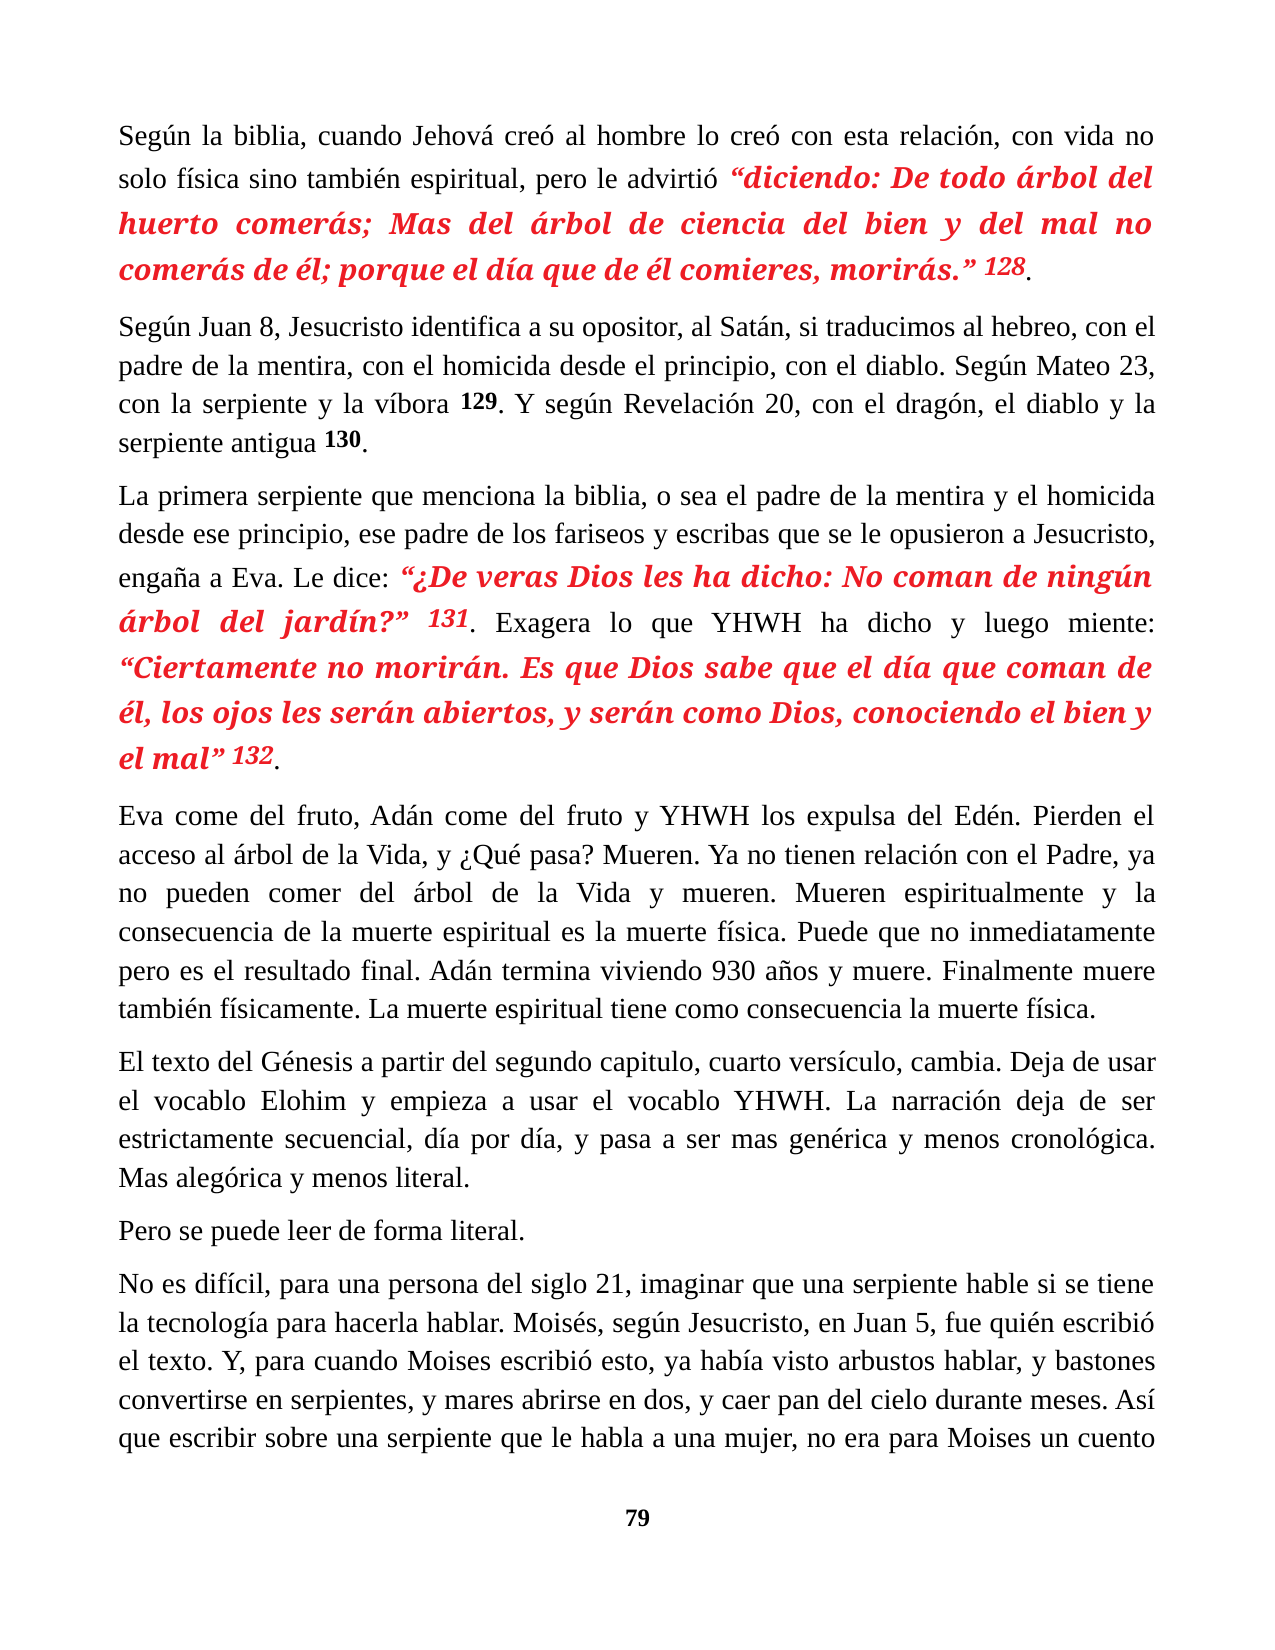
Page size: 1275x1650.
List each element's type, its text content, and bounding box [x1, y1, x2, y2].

text Según Juan 8, Jesucristo identifica a su opositor, al Satán, si traducimos al hebreo, con el padre de la mentira, con el homicida desde el principio, con el diablo. Según Mateo 23, con la serpiente y la víbora . Y según Revelación 20, con el dragón, el diablo y la serpiente antigua . [118, 309, 1157, 458]
text Según la biblia, cuando Jehová creó al hombre lo creó con esta relación, con vida no solo física sino también espiritual, pero le advirtió “diciendo: De todo árbol del huerto comerás; Mas del árbol de ciencia del bien y del mal no comerás de él; porque el día que de él comieres, morirás.” . [118, 118, 1157, 288]
text La primera serpiente que menciona la biblia, o sea el padre de la mentira y el homicida desde ese principio, ese padre de los fariseos y escribas que se le opusieron a Jesucristo, engaña a Eva. Le dice: “¿De veras Dios les ha dicho: No coman de ningún árbol del jardín?” . Exagera lo que YHWH ha dicho y luego miente: “Ciertamente no morirán. Es que Dios sabe que el día que coman de él, los ojos les serán abiertos, y serán como Dios, conociendo el bien y el mal” . [118, 478, 1157, 778]
text Pero se puede leer de forma literal. [118, 1213, 1157, 1247]
text Eva come del fruto, Adán come del fruto y YHWH los expulsa del Edén. Pierden el acceso al árbol de la Vida, y ¿Qué pasa? Mueren. Ya no tienen relación con el Padre, ya no pueden comer del árbol de la Vida y mueren. Mueren espiritualmente y la consecuencia de la muerte espiritual es la muerte física. Puede que no inmediatamente pero es el resultado final. Adán termina viviendo 930 años y muere. Finalmente muere también físicamente. La muerte espiritual tiene como consecuencia la muerte física. [118, 798, 1157, 1025]
text No es difícil, para una persona del siglo 21, imaginar que una serpiente hable si se tiene la tecnología para hacerla hablar. Moisés, según Jesucristo, en Juan 5, fue quién escribió el texto. Y, para cuando Moises escribió esto, ya había visto arbustos hablar, y bastones convertirse en serpientes, y mares abrirse en dos, y caer pan del cielo durante meses. Así que escribir sobre una serpiente que le habla a una mujer, no era para Moises un cuento [118, 1266, 1157, 1454]
text El texto del Génesis a partir del segundo capitulo, cuarto versículo, cambia. Deja de usar el vocablo Elohim y empieza a usar el vocablo YHWH. La narración deja de ser estrictamente secuencial, día por día, y pasa a ser mas genérica y menos cronológica. Mas alegórica y menos literal. [118, 1044, 1157, 1193]
